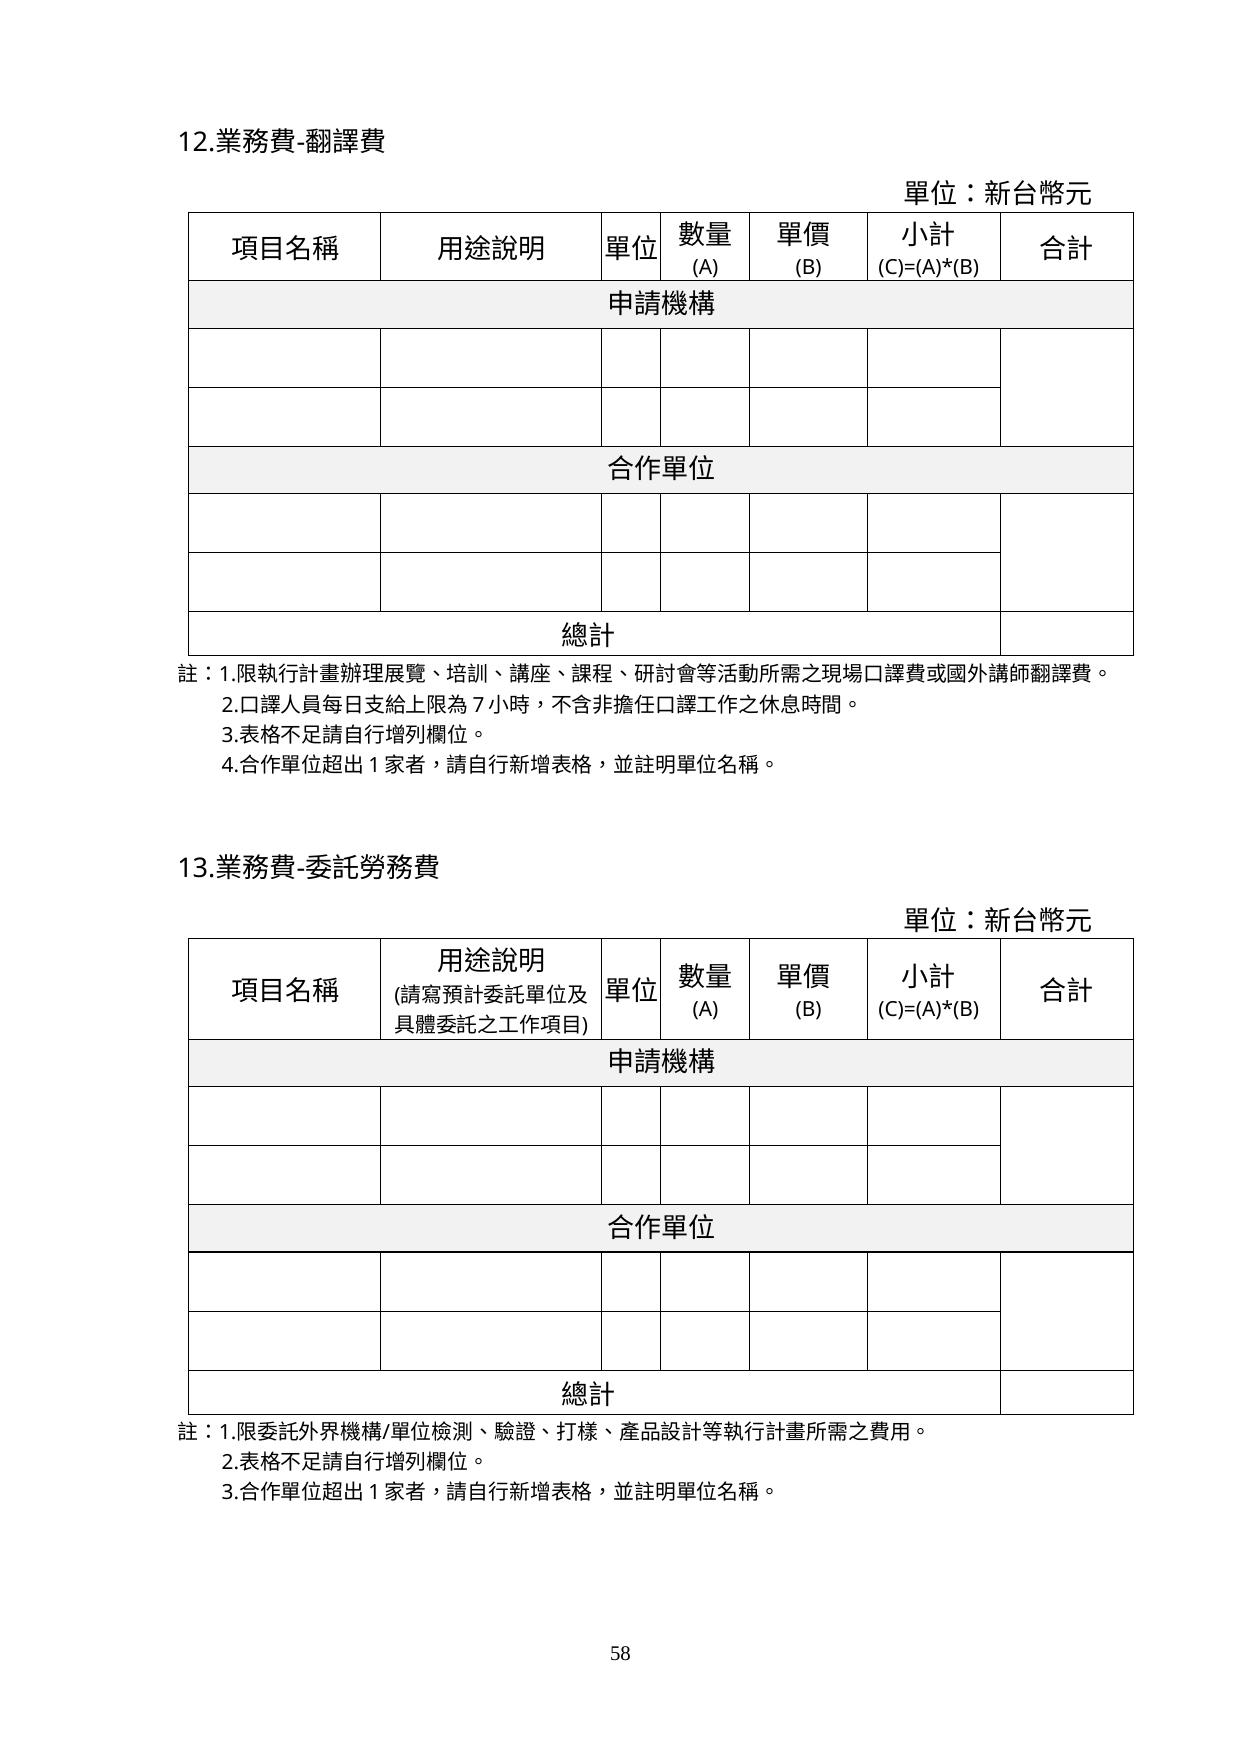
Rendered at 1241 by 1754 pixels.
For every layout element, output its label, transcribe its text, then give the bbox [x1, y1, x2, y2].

table_cell 總計 [189, 1371, 1000, 1414]
text 註：1.限執行計畫辦理展覽、培訓、講座、課程、研討會等活動所需之現場口譯費或國外講師翻譯費。 [177, 656, 1122, 688]
table_cell [381, 1087, 601, 1145]
text 2.表格不足請自行增列欄位。 [221, 1445, 1122, 1476]
table_cell [189, 494, 380, 552]
table_cell [189, 1253, 380, 1311]
table_cell [750, 1087, 867, 1145]
table_cell [661, 1312, 749, 1369]
table_cell [602, 1146, 660, 1204]
table_header 數量 (A) [661, 213, 749, 280]
table_cell [381, 388, 601, 446]
table_cell [868, 1146, 1000, 1204]
table_cell [750, 329, 867, 387]
table_header 單位 [602, 939, 660, 1039]
table_cell 合作單位 [189, 1205, 1133, 1251]
table_cell [602, 1087, 660, 1145]
table_cell [661, 388, 749, 446]
table_cell [750, 1312, 867, 1369]
table_cell [868, 1312, 1000, 1369]
table_cell [868, 1253, 1000, 1311]
text 單位：新台幣元 [196, 172, 1092, 212]
table_header 合計 [1001, 939, 1133, 1039]
table_cell [1001, 1253, 1133, 1369]
table_header 項目名稱 [189, 939, 380, 1039]
table_cell [1001, 494, 1133, 611]
table_cell [750, 1146, 867, 1204]
table_header 單價 (B) [750, 939, 867, 1039]
table_cell [602, 1312, 660, 1369]
table_cell 合作單位 [189, 447, 1133, 493]
table_cell [1001, 329, 1133, 446]
table_cell [189, 553, 380, 611]
table_cell [750, 494, 867, 552]
table_header 數量 (A) [661, 939, 749, 1039]
text 4.合作單位超出1家者，請自行新增表格，並註明單位名稱。 [221, 749, 1122, 779]
table_cell [602, 494, 660, 552]
table_cell [661, 1253, 749, 1311]
table_cell [189, 1146, 380, 1204]
table_cell 總計 [189, 612, 1000, 655]
table_header 小計 (C)=(A)*(B) [868, 213, 1000, 280]
table_cell [381, 329, 601, 387]
table_header 合計 [1001, 213, 1133, 280]
table_cell [750, 388, 867, 446]
table_cell [1001, 612, 1133, 655]
table_header 項目名稱 [189, 213, 380, 280]
text 註：1.限委託外界機構/單位檢測、驗證、打樣、產品設計等執行計畫所需之費用。 [177, 1415, 1122, 1445]
table_cell [381, 553, 601, 611]
text 12.業務費-翻譯費 [118, 118, 1122, 160]
table_cell [189, 1087, 380, 1145]
table_cell [381, 1253, 601, 1311]
table_cell [868, 1087, 1000, 1145]
table_cell [661, 1087, 749, 1145]
text 3.表格不足請自行增列欄位。 [221, 718, 1122, 749]
table_cell [189, 1312, 380, 1369]
table_cell [1001, 1371, 1133, 1414]
table_cell [381, 1146, 601, 1204]
table_cell 申請機構 [189, 281, 1133, 328]
table_cell [750, 553, 867, 611]
table_cell [868, 553, 1000, 611]
table_cell [602, 388, 660, 446]
table_header 用途說明 (請寫預計委託單位及具體委託之工作項目) [381, 939, 601, 1039]
table_cell [1001, 1087, 1133, 1204]
table_cell [661, 553, 749, 611]
table_cell [602, 1253, 660, 1311]
table_cell [750, 1253, 867, 1311]
table_cell [661, 1146, 749, 1204]
table_cell [868, 494, 1000, 552]
table_cell [868, 388, 1000, 446]
table_cell [661, 329, 749, 387]
table_header 用途說明 [381, 213, 601, 280]
text 13.業務費-委託勞務費 [118, 844, 1122, 886]
table_cell [381, 1312, 601, 1369]
table_cell [189, 388, 380, 446]
table_cell [602, 553, 660, 611]
table_cell [381, 494, 601, 552]
text 單位：新台幣元 [196, 898, 1092, 938]
table_cell [868, 329, 1000, 387]
table_header 單價 (B) [750, 213, 867, 280]
text 2.口譯人員每日支給上限為7小時，不含非擔任口譯工作之休息時間。 [221, 688, 1122, 718]
table_header 小計 (C)=(A)*(B) [868, 939, 1000, 1039]
table_cell 申請機構 [189, 1040, 1133, 1086]
table_cell [661, 494, 749, 552]
table_cell [189, 329, 380, 387]
table_header 單位 [602, 213, 660, 280]
text 3.合作單位超出1家者，請自行新增表格，並註明單位名稱。 [221, 1476, 1122, 1506]
table_cell [602, 329, 660, 387]
